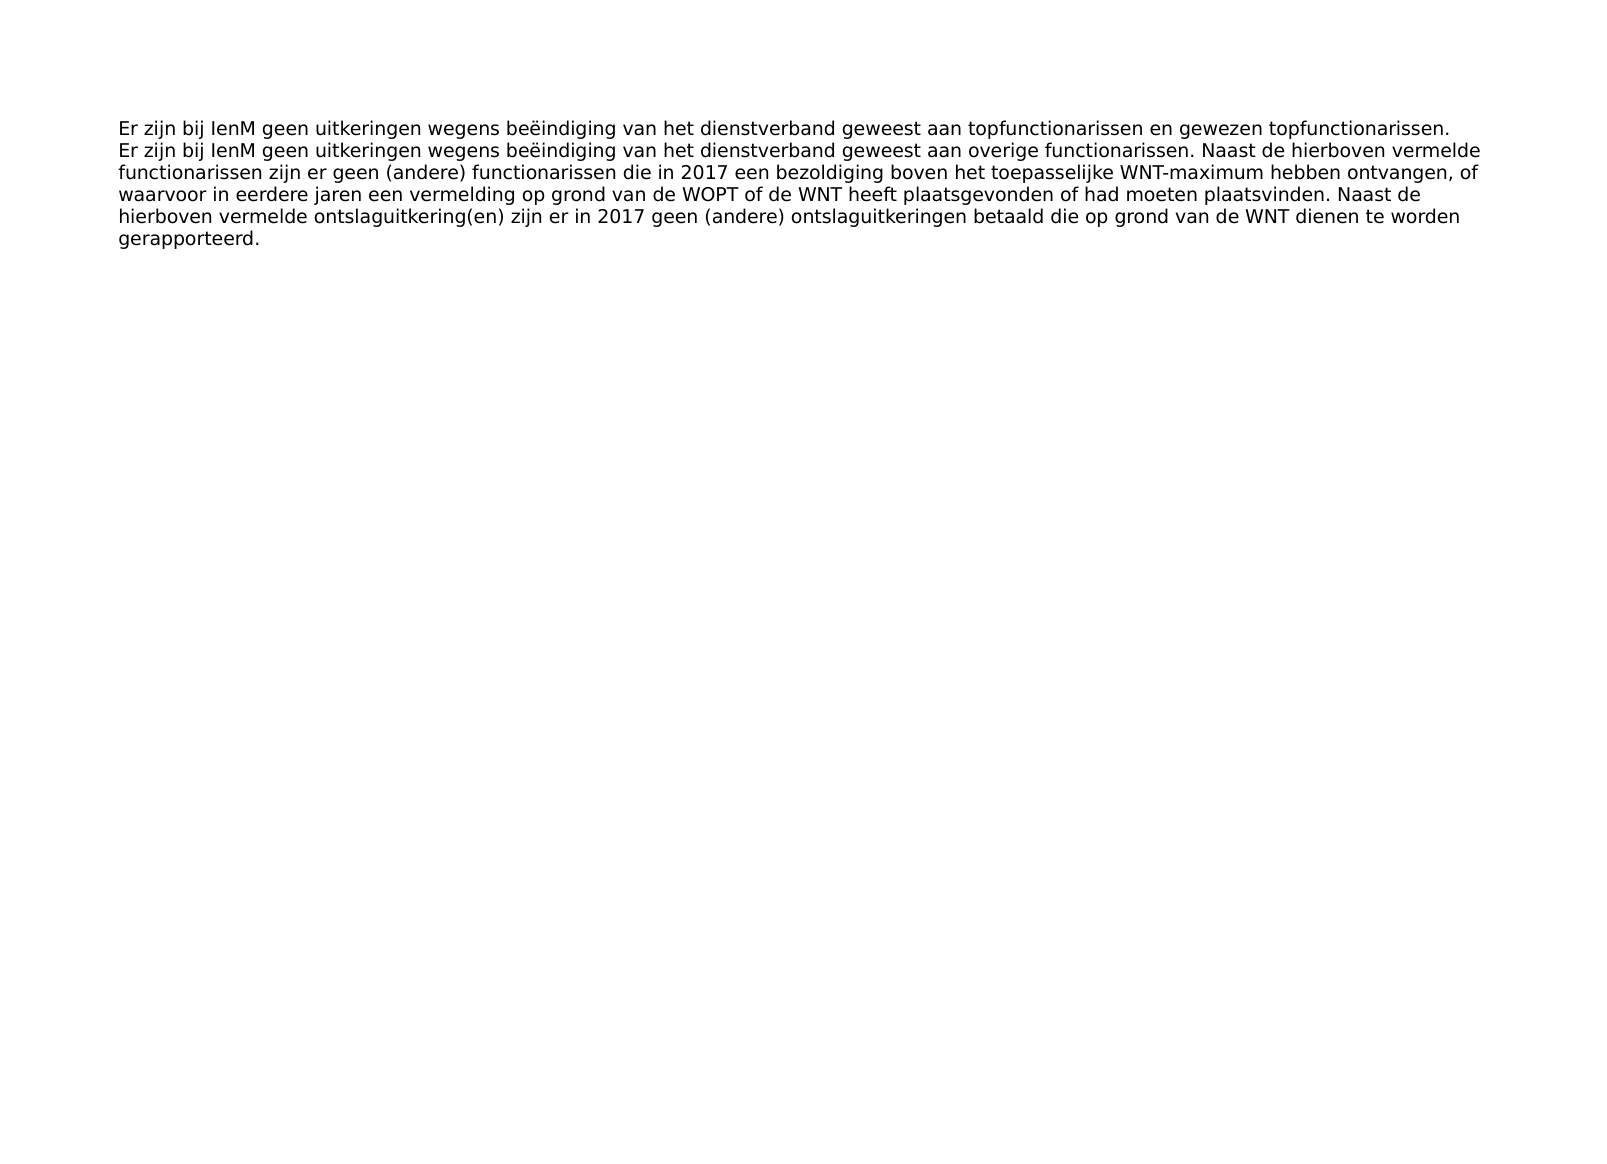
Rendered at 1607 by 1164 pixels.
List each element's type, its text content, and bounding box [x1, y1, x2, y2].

text Er zijn bij IenM geen uitkeringen wegens beëindiging van het dienstverband geweest aan topfunctionarissen en gewezen topfunctionarissen. [118, 118, 1488, 140]
text Er zijn bij IenM geen uitkeringen wegens beëindiging van het dienstverband geweest aan overige functionarissen. Naast de hierboven vermelde functionarissen zijn er geen (andere) functionarissen die in 2017 een bezoldiging boven het toepasselijke WNT-maximum hebben ontvangen, of waarvoor in eerdere jaren een vermelding op grond van de WOPT of de WNT heeft plaatsgevonden of had moeten plaatsvinden. Naast de hierboven vermelde ontslaguitkering(en) zijn er in 2017 geen (andere) ontslaguitkeringen betaald die op grond van de WNT dienen te worden gerapporteerd. [118, 140, 1488, 250]
